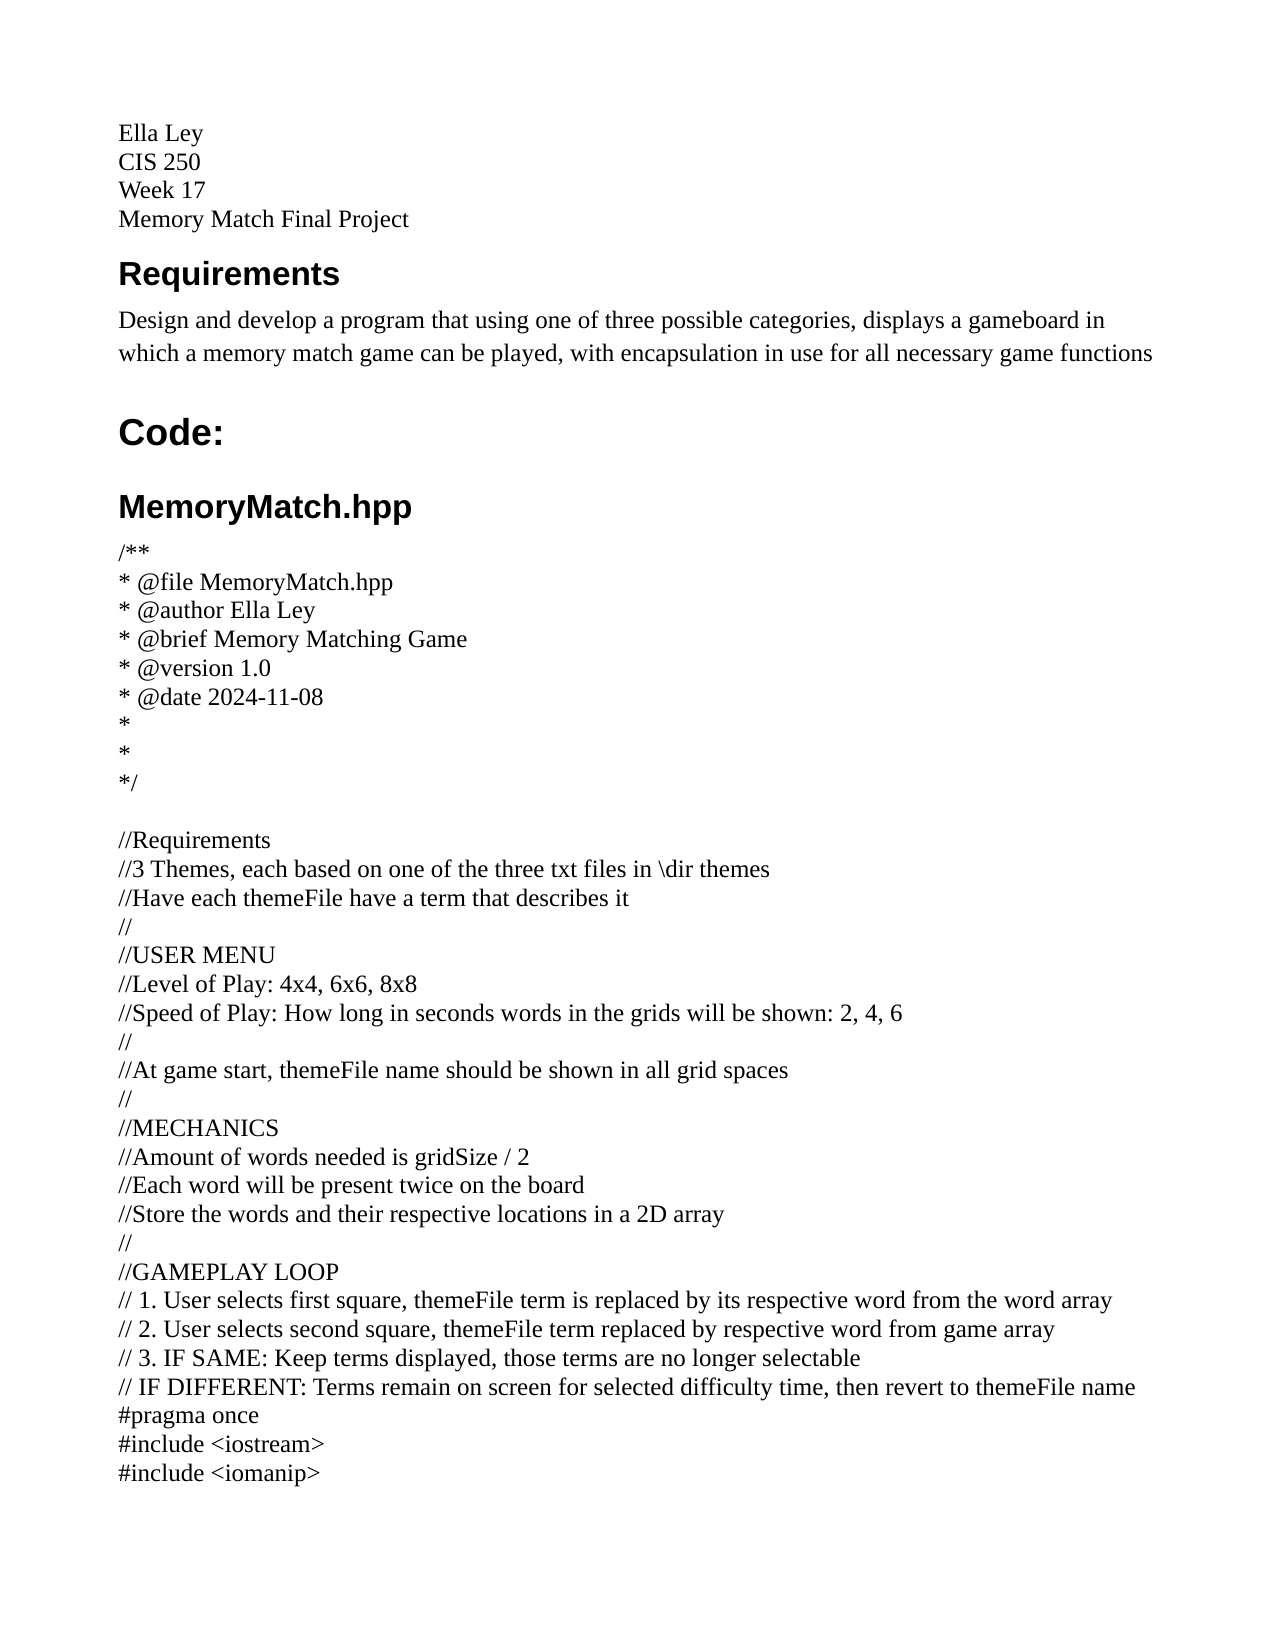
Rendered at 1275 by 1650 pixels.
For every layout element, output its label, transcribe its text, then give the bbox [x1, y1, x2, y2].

text //Amount of words needed is gridSize / 2 [118, 1142, 1157, 1170]
text //MECHANICS [118, 1113, 1157, 1142]
text /** [118, 538, 1157, 567]
text // 1. User selects first square, themeFile term is replaced by its respective word from the word array [118, 1285, 1157, 1314]
subtitle Requirements [118, 254, 1157, 292]
text #include <iostream> [118, 1429, 1157, 1458]
text //Each word will be present twice on the board [118, 1170, 1157, 1199]
text // [118, 912, 1157, 940]
text //Have each themeFile have a term that describes it [118, 883, 1157, 912]
text // 2. User selects second square, themeFile term replaced by respective word from game array [118, 1314, 1157, 1343]
text // IF DIFFERENT: Terms remain on screen for selected difficulty time, then revert to themeFile name [118, 1372, 1157, 1400]
subtitle MemoryMatch.hpp [118, 487, 1157, 525]
text CIS 250 [118, 147, 1157, 176]
text // [118, 1084, 1157, 1113]
subtitle Code: [118, 411, 1157, 454]
text * [118, 739, 1157, 768]
text * @file MemoryMatch.hpp [118, 567, 1157, 595]
text // [118, 1228, 1157, 1257]
text //GAMEPLAY LOOP [118, 1257, 1157, 1285]
text Memory Match Final Project [118, 204, 1157, 233]
text #pragma once [118, 1400, 1157, 1429]
text * [118, 710, 1157, 739]
text // 3. IF SAME: Keep terms displayed, those terms are no longer selectable [118, 1343, 1157, 1372]
text * @brief Memory Matching Game [118, 624, 1157, 653]
text //Speed of Play: How long in seconds words in the grids will be shown: 2, 4, 6 [118, 998, 1157, 1027]
text * @author Ella Ley [118, 595, 1157, 624]
text * @version 1.0 [118, 653, 1157, 682]
text #include <iomanip> [118, 1458, 1157, 1487]
text //Level of Play: 4x4, 6x6, 8x8 [118, 969, 1157, 998]
text //Store the words and their respective locations in a 2D array [118, 1199, 1157, 1228]
text */ [118, 768, 1157, 797]
text //At game start, themeFile name should be shown in all grid spaces [118, 1055, 1157, 1084]
text //Requirements [118, 825, 1157, 854]
text // [118, 1027, 1157, 1055]
text * @date 2024-11-08 [118, 682, 1157, 710]
text Week 17 [118, 176, 1157, 204]
text //3 Themes, each based on one of the three txt files in \dir themes [118, 854, 1157, 883]
text //USER MENU [118, 940, 1157, 969]
text Design and develop a program that using one of three possible categories, displays a gameboard in which a memory match game can be played, with encapsulation in use for all necessary game functions [118, 305, 1157, 367]
text Ella Ley [118, 118, 1157, 147]
